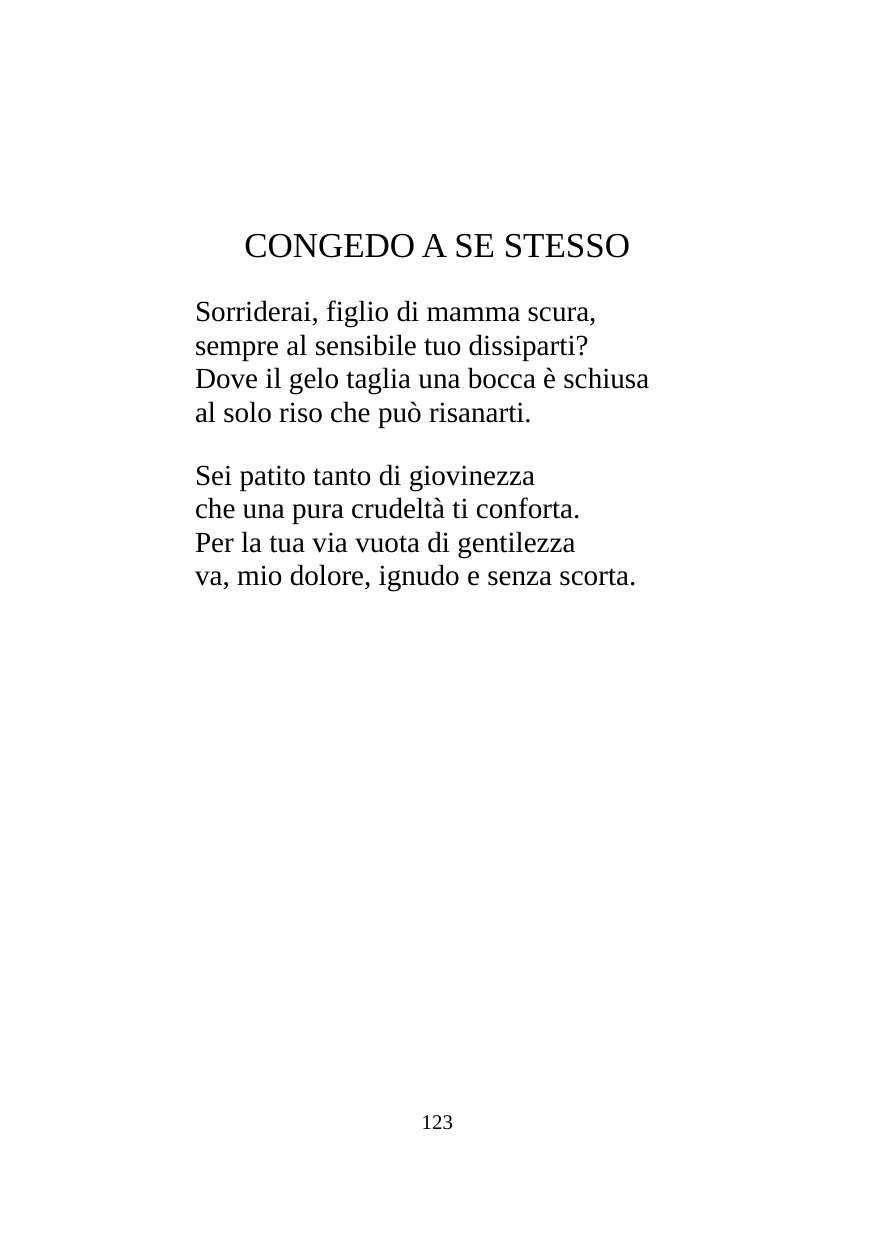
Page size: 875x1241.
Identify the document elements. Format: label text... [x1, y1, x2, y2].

subtitle CONGEDO A SE STESSO [106, 224, 768, 264]
text Sorriderai, figlio di mamma scura, sempre al sensibile tuo dissiparti? Dove il gelo taglia una bocca è schiusa al solo riso che può risanarti. [195, 294, 768, 428]
text Sei patito tanto di giovinezza che una pura crudeltà ti conforta. Per la tua via vuota di gentilezza va, mio dolore, ignudo e senza scorta. [195, 458, 768, 592]
